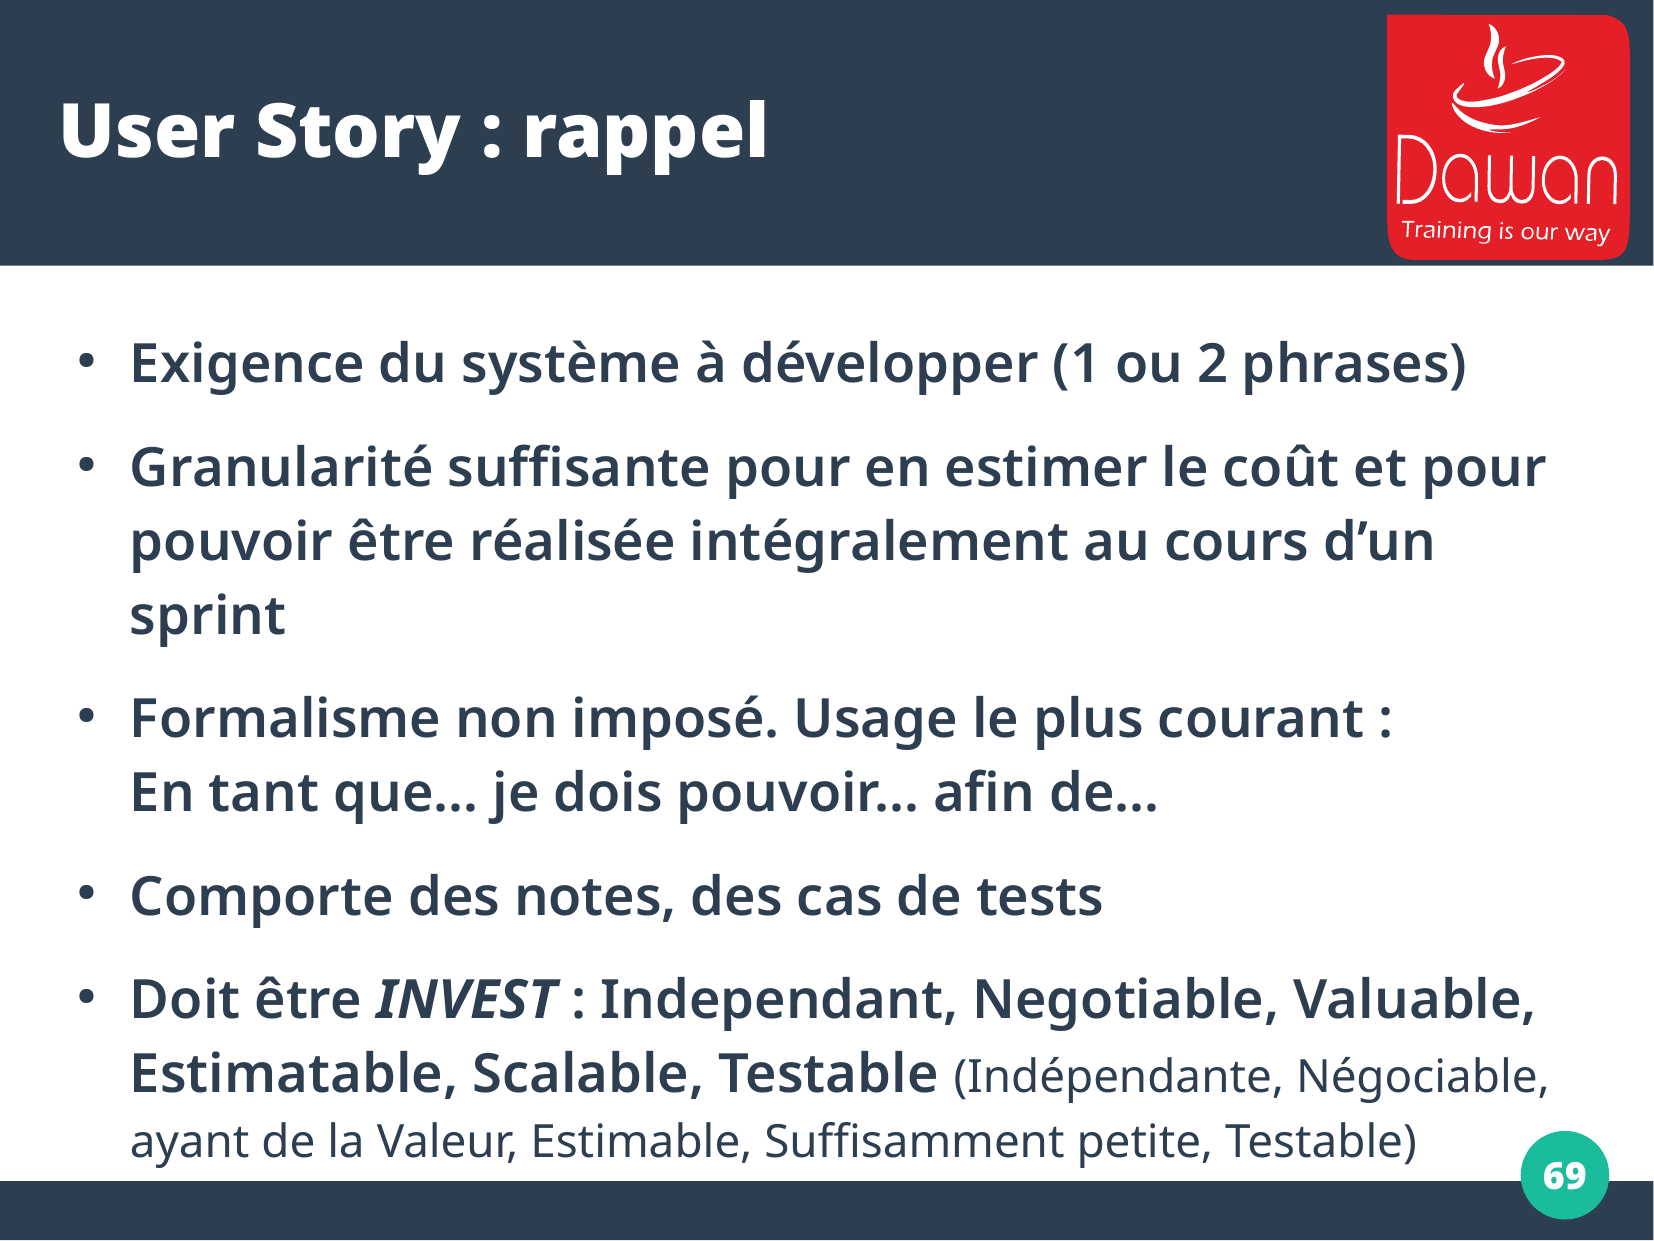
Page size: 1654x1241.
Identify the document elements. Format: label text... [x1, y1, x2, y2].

list Exigence du système à développer (1 ou 2 phrases) Granularité suffisante pour en estimer le coût et pour pouvoir être réalisée intégralement au cours d’un sprint Formalisme non imposé. Usage le plus courant : En tant que… je dois pouvoir… afin de… Comporte des notes, des cas de tests Doit être INVEST : Independant, Negotiable, Valuable, Estimatable, Scalable, Testable (Indépendante, Négociable, ayant de la Valeur, Estimable, Suffisamment petite, Testable) [59, 324, 1595, 1241]
picture [1387, 14, 1630, 260]
title User Story : rappel [59, 49, 1387, 207]
